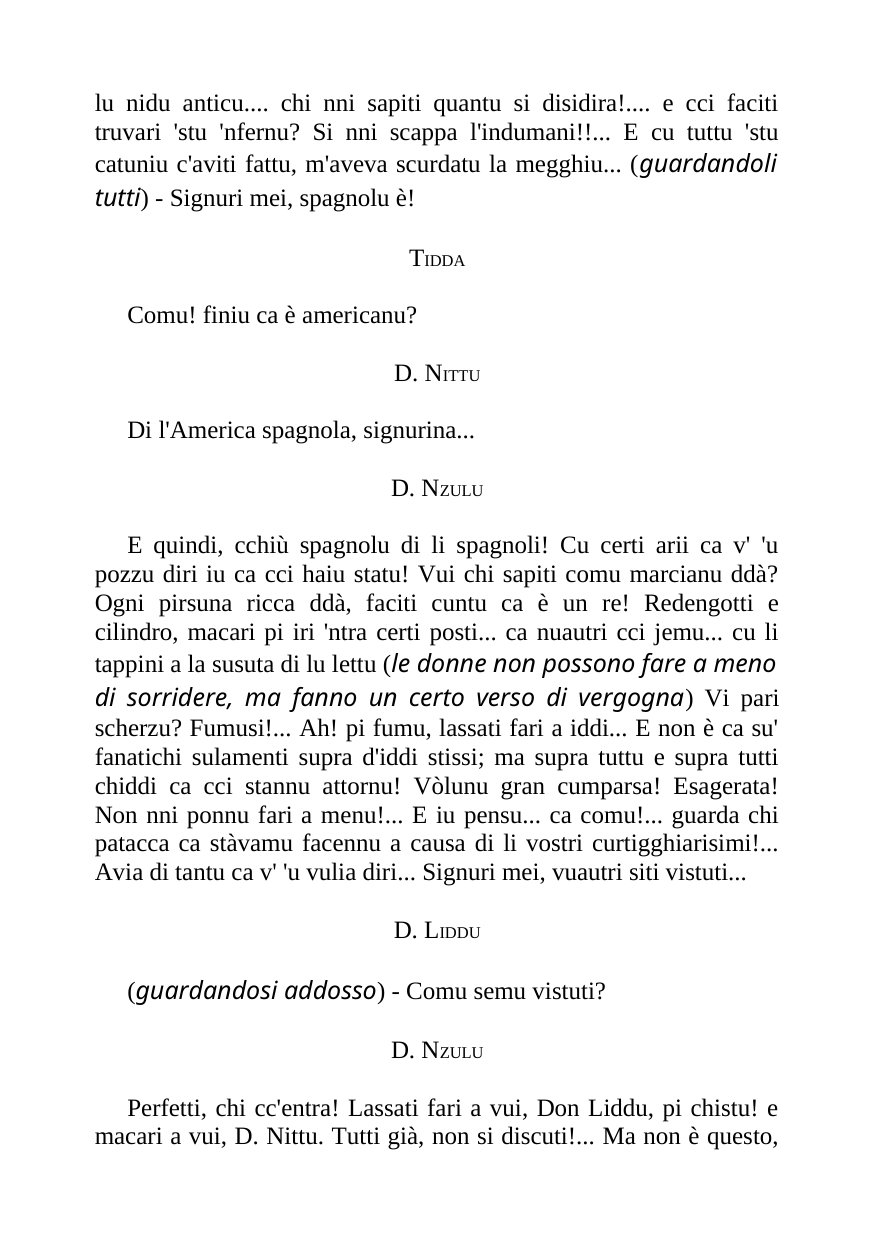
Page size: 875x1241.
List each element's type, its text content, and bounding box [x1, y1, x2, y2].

text D. Nzulu [94, 473, 779, 502]
text - lu nidu anticu.... chi nni sapiti quantu si disidira!.... e cci faciti truvari 'stu 'nfernu? Si nni scappa l'indumani!!... E cu tuttu 'stu catuniu c'aviti fattu, m'aveva scurdatu la megghiu... (guardandoli tutti) - Signuri mei, spagnolu è! [94, 88, 779, 214]
text Tidda [94, 243, 779, 272]
text D. Liddu [94, 915, 779, 943]
text D. Nittu [94, 358, 779, 387]
text D. Nzulu [94, 1035, 779, 1064]
text (guardandosi addosso) - Comu semu vistuti? [94, 972, 779, 1006]
text Di l'America spagnola, signurina... [94, 415, 779, 444]
text Perfetti, chi cc'entra! Lassati fari a vui, Don Liddu, pi chistu! e macari a vui, D. Nittu. Tutti già, non si discuti!... Ma non è questo, [94, 1093, 779, 1150]
text E quindi, cchiù spagnolu di li spagnoli! Cu certi arii ca v' 'u pozzu diri iu ca cci haiu statu! Vui chi sapiti comu marcianu ddà? Ogni pirsuna ricca ddà, faciti cuntu ca è un re! Redengotti e cilindro, macari pi iri 'ntra certi posti... ca nuautri cci jemu... cu li tappini a la susuta di lu lettu (le donne non possono fare a meno di sorridere, ma fanno un certo verso di vergogna) Vi pari scherzu? Fumusi!... Ah! pi fumu, lassati fari a iddi... E non è ca su' fanatichi sulamenti supra d'iddi stissi; ma supra tuttu e supra tutti chiddi ca cci stannu attornu! Vòlunu gran cumparsa! Esagerata! Non nni ponnu fari a menu!... E iu pensu... ca comu!... guarda chi patacca ca stàvamu facennu a causa di li vostri curtigghiarisimi!... Avia di tantu ca v' 'u vulia diri... Signuri mei, vuautri siti vistuti... [94, 530, 779, 886]
text Comu! finiu ca è americanu? [94, 300, 779, 329]
